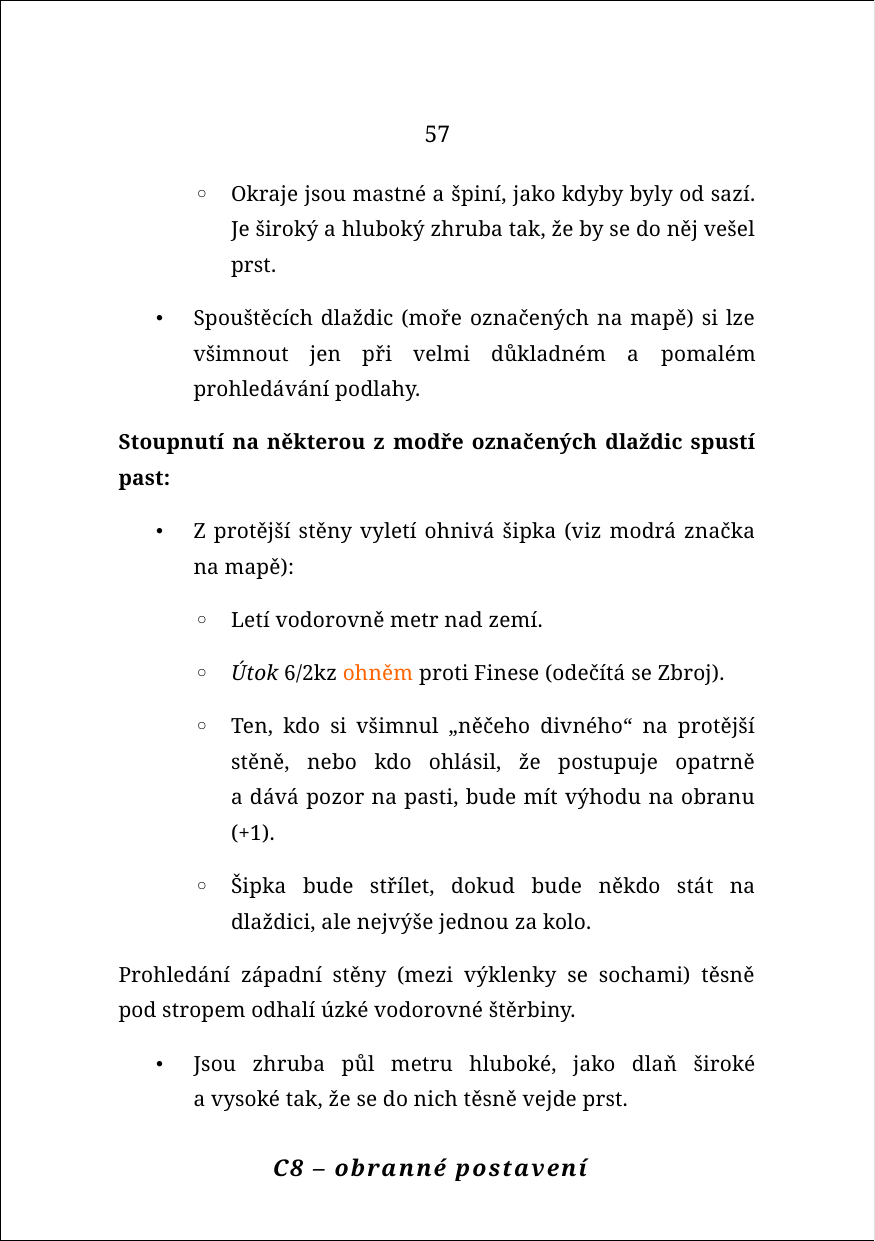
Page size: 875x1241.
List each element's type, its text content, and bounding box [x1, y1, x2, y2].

list Šipka bude střílet, dokud bude někdo stát na dlaždici, ale nejvýše jednou za kolo. [193, 871, 756, 935]
list Útok 6/2kz ohněm proti Finese (odečítá se Zbroj). [193, 658, 756, 687]
list Ten, kdo si všimnul „něčeho divného“ na protější stěně, nebo kdo ohlásil, že postupuje opatrně a⁠ dává pozor na pasti, bude mít výhodu na obranu (+1). [193, 711, 756, 846]
text Stoupnutí na některou z⁠ modře označených dlaždic spustí past: [118, 427, 756, 491]
list Jsou zhruba půl metru hluboké, jako dlaň široké a⁠ vysoké tak, že se do nich těsně vejde prst. [156, 1049, 756, 1113]
list Okraje jsou mastné a⁠ špiní, jako kdyby byly od sazí. Je široký a⁠ hluboký zhruba tak, že by se do něj vešel prst. [193, 179, 756, 278]
text Prohledání západní stěny (mezi výklenky se sochami) těsně pod stropem odhalí úzké vodorovné štěrbiny. [118, 960, 756, 1024]
list Spouštěcích dlaždic (moře označených na mapě) si lze všimnout jen při velmi důkladném a⁠ pomalém prohledávání podlahy. [156, 303, 756, 403]
list Z⁠ protější stěny vyletí ohnivá šipka (viz modrá značka na mapě): [156, 516, 756, 580]
list Letí vodorovně metr nad zemí. [193, 605, 756, 633]
